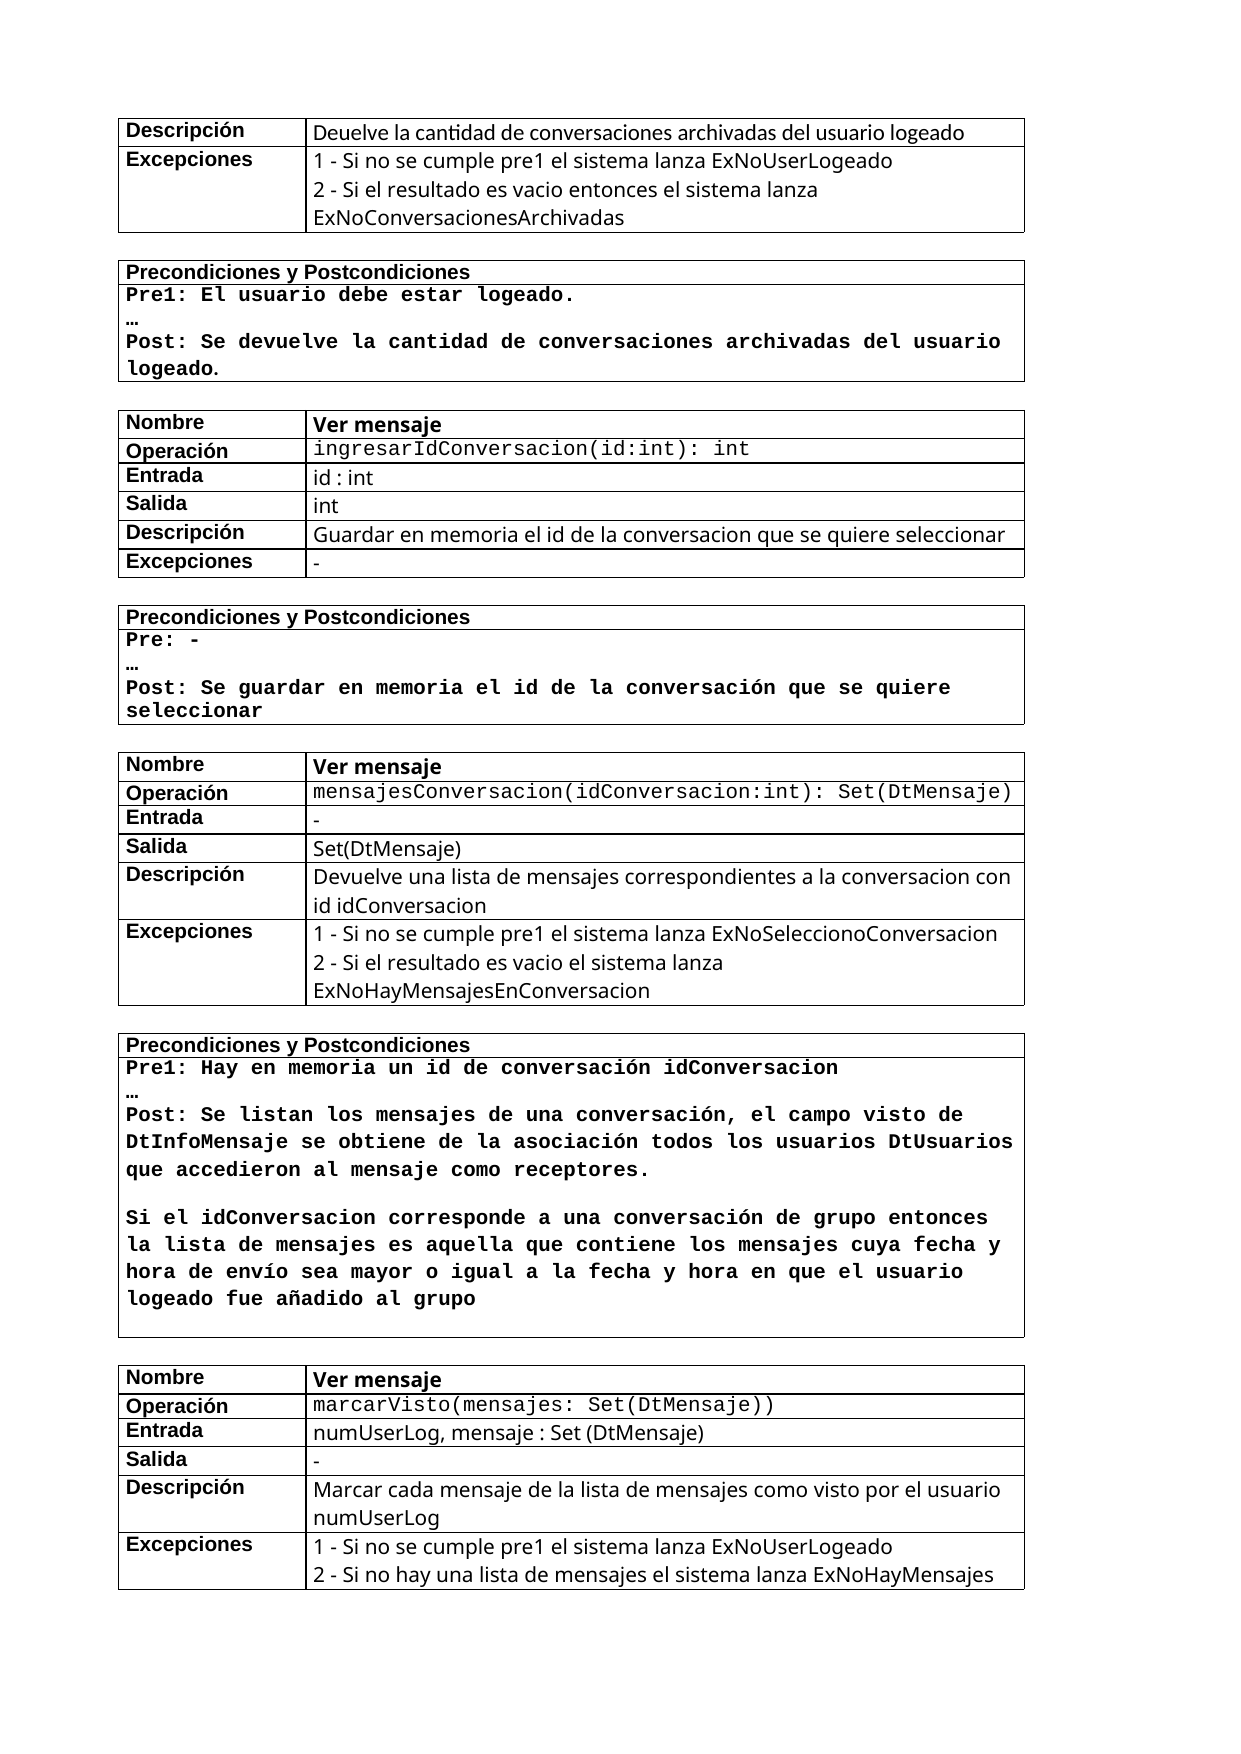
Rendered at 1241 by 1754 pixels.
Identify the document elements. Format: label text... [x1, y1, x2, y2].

table_header Ver mensaje [307, 1366, 1024, 1393]
table_cell numUserLog, mensaje : Set (DtMensaje) [307, 1419, 1024, 1446]
table_cell Pre1: El usuario debe estar logeado. … Post: Se devuelve la cantidad de conversaciones archivadas del usuario logeado. [119, 285, 1024, 381]
table_cell Operación [119, 1395, 305, 1418]
table_cell Descripción [119, 863, 305, 919]
table_cell Excepciones [119, 550, 305, 577]
table_header Nombre [119, 411, 305, 438]
table_cell 1 - Si no se cumple pre1 el sistema lanza ExNoSeleccionoConversacion 2 - Si el resultado es vacio el sistema lanza ExNoHayMensajesEnConversacion [307, 920, 1024, 1005]
table_cell ingresarIdConversacion(id:int): int [307, 439, 1024, 462]
table_cell Entrada [119, 806, 305, 833]
table_cell Set(DtMensaje) [307, 835, 1024, 862]
table_cell Excepciones [119, 920, 305, 1005]
table_cell Salida [119, 1447, 305, 1475]
table_cell Devuelve una lista de mensajes correspondientes a la conversacion con id idConversacion [307, 863, 1024, 919]
table_cell int [307, 492, 1024, 520]
table_cell Pre: - … Post: Se guardar en memoria el id de la conversación que se quiere seleccionar [119, 630, 1024, 724]
table_cell marcarVisto(mensajes: Set(DtMensaje)) [307, 1395, 1024, 1418]
table_header Nombre [119, 1366, 305, 1393]
table_header Ver mensaje [307, 411, 1024, 438]
table_cell Operación [119, 439, 305, 462]
table_cell Operación [119, 782, 305, 805]
table_cell - [307, 550, 1024, 577]
table_header Precondiciones y Postcondiciones [119, 1034, 1024, 1057]
table_cell Guardar en memoria el id de la conversacion que se quiere seleccionar [307, 521, 1024, 548]
table_cell id : int [307, 464, 1024, 491]
table_cell - [307, 1447, 1024, 1475]
table_cell Excepciones [119, 147, 305, 232]
table_header Nombre [119, 753, 305, 781]
table_cell Descripción [119, 521, 305, 548]
table_cell - [307, 806, 1024, 833]
table_header Precondiciones y Postcondiciones [119, 261, 1024, 284]
table_cell Salida [119, 492, 305, 520]
table_cell Salida [119, 835, 305, 862]
table_cell Deuelve la cantidad de conversaciones archivadas del usuario logeado [307, 119, 1024, 146]
table_cell Pre1: Hay en memoria un id de conversación idConversacion … Post: Se listan los mensajes de una conversación, el campo visto de DtInfoMensaje se obtiene de la asociación todos los usuarios DtUsuarios que accedieron al mensaje como receptores. Si el idConversacion corresponde a una conversación de grupo entonces la lista de mensajes es aquella que contiene los mensajes cuya fecha y hora de envío sea mayor o igual a la fecha y hora en que el usuario logeado fue añadido al grupo [119, 1058, 1024, 1337]
table_cell Descripción [119, 119, 305, 146]
table_cell 1 - Si no se cumple pre1 el sistema lanza ExNoUserLogeado 2 - Si el resultado es vacio entonces el sistema lanza ExNoConversacionesArchivadas [307, 147, 1024, 232]
table_cell Entrada [119, 1419, 305, 1446]
table_cell 1 - Si no se cumple pre1 el sistema lanza ExNoUserLogeado 2 - Si no hay una lista de mensajes el sistema lanza ExNoHayMensajes [307, 1533, 1024, 1589]
table_header Ver mensaje [307, 753, 1024, 781]
table_cell Descripción [119, 1476, 305, 1532]
table_cell Entrada [119, 464, 305, 491]
table_header Precondiciones y Postcondiciones [119, 606, 1024, 629]
table_cell mensajesConversacion(idConversacion:int): Set(DtMensaje) [307, 782, 1024, 805]
table_cell Excepciones [119, 1533, 305, 1589]
table_cell Marcar cada mensaje de la lista de mensajes como visto por el usuario numUserLog [307, 1476, 1024, 1532]
